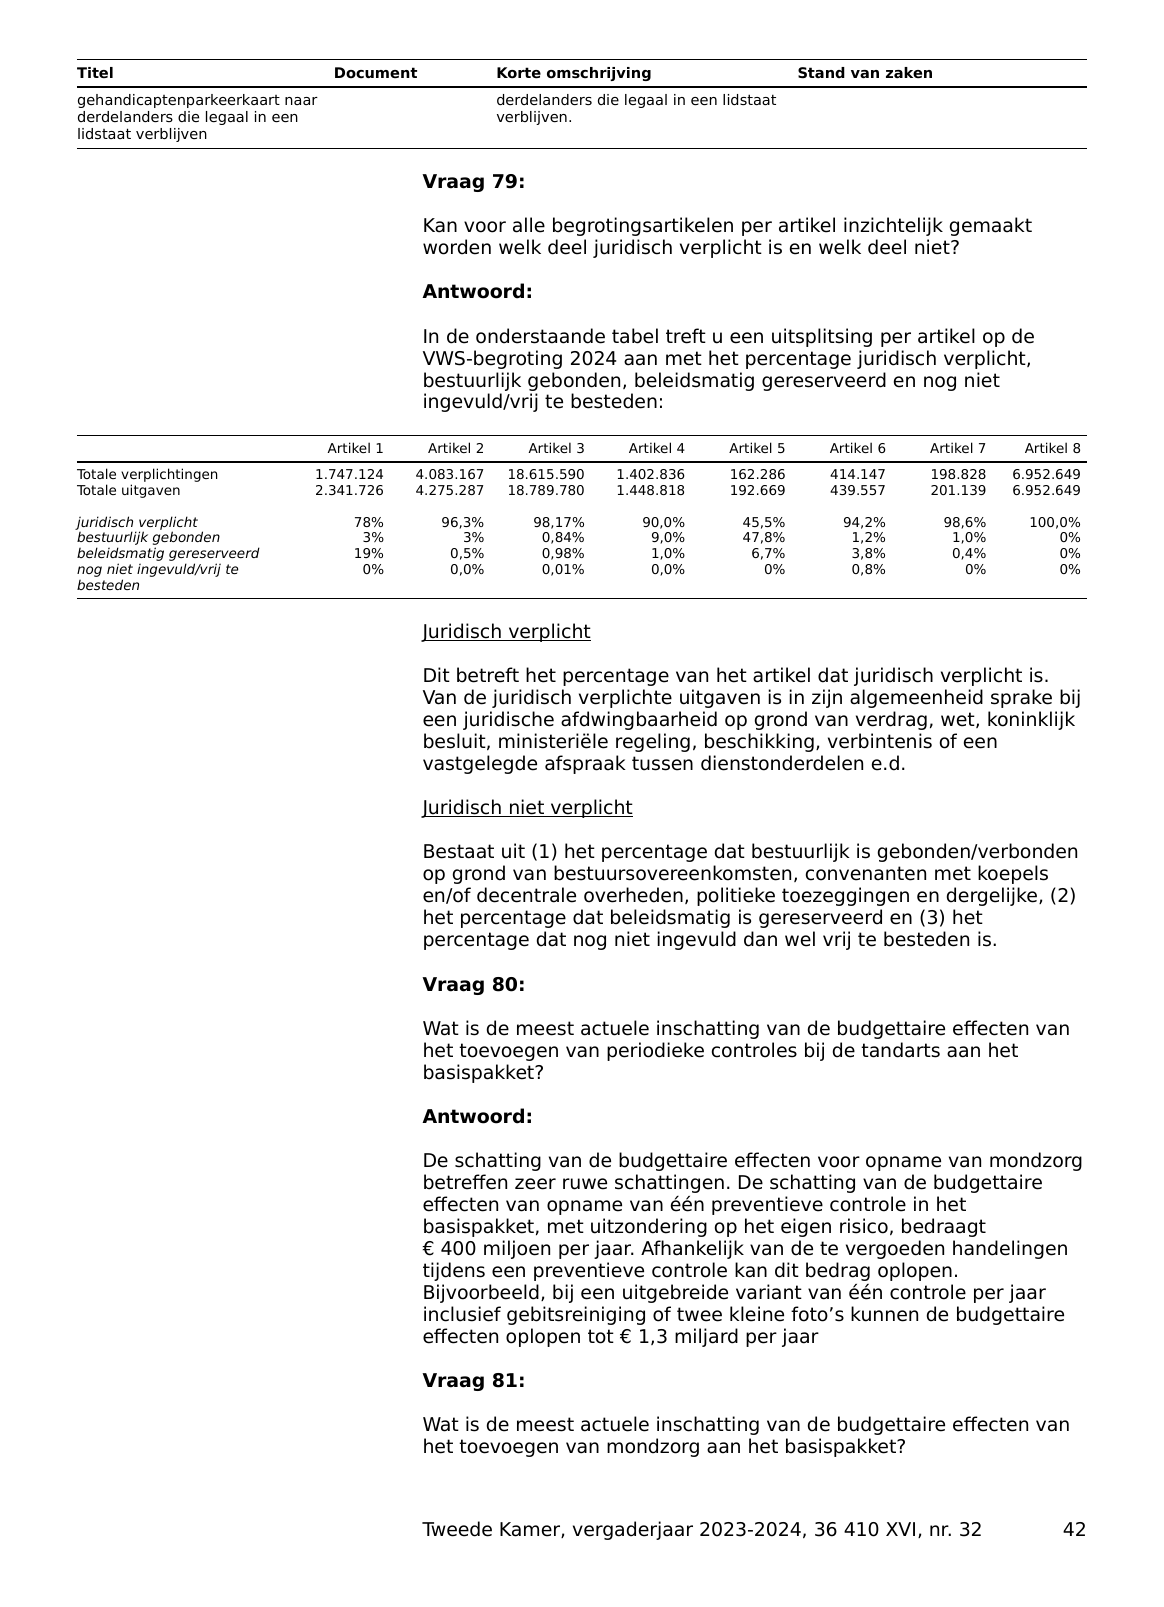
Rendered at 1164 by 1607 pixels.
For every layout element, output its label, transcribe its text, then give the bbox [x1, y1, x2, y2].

table_cell 201.139 [892, 483, 992, 499]
table_cell 0,5% [390, 546, 490, 562]
table_cell 78% [289, 514, 390, 530]
table_cell Totale uitgaven [77, 483, 289, 499]
subtitle Juridisch verplicht [422, 621, 1087, 643]
table_header Artikel 1 [289, 436, 390, 461]
table_cell 198.828 [892, 463, 992, 483]
table_cell juridisch verplicht [77, 514, 289, 530]
table_cell nog niet ingevuld/vrij te besteden [77, 562, 289, 598]
table_cell 3% [390, 530, 490, 546]
table_cell 4.275.287 [390, 483, 490, 499]
table_cell [77, 499, 289, 514]
table_cell 0,4% [892, 546, 992, 562]
table_cell 414.147 [791, 463, 892, 483]
table_header Korte omschrijving [490, 60, 791, 86]
table_cell 98,6% [892, 514, 992, 530]
table_cell [390, 499, 490, 514]
table_cell gehandicaptenparkeerkaart naar derdelanders die legaal in een lidstaat verblijven [77, 88, 328, 148]
subtitle Vraag 81: [422, 1370, 1087, 1392]
subtitle Vraag 80: [422, 973, 1087, 995]
table_cell 6.952.649 [992, 463, 1087, 483]
table_cell [691, 499, 791, 514]
table_header Artikel 6 [791, 436, 892, 461]
table_cell 0% [892, 562, 992, 598]
table_cell 192.669 [691, 483, 791, 499]
table_cell 0% [992, 530, 1087, 546]
table_cell 94,2% [791, 514, 892, 530]
subtitle Antwoord: [422, 281, 1087, 303]
table_cell 1,2% [791, 530, 892, 546]
subtitle Antwoord: [422, 1106, 1087, 1128]
table_cell 1.448.818 [591, 483, 691, 499]
table_cell 0,0% [591, 562, 691, 598]
table_cell Totale verplichtingen [77, 463, 289, 483]
table_cell 45,5% [691, 514, 791, 530]
table_cell 0,8% [791, 562, 892, 598]
table_cell 4.083.167 [390, 463, 490, 483]
table_cell 3% [289, 530, 390, 546]
table_cell 439.557 [791, 483, 892, 499]
table_cell 162.286 [691, 463, 791, 483]
table_cell 100,0% [992, 514, 1087, 530]
table_cell bestuurlijk gebonden [77, 530, 289, 546]
table_cell 0% [691, 562, 791, 598]
table_header Titel [77, 60, 328, 86]
subtitle Vraag 79: [422, 171, 1087, 193]
table_cell 6,7% [691, 546, 791, 562]
table_cell [892, 499, 992, 514]
text De schatting van de budgettaire effecten voor opname van mondzorg betreffen zeer ruwe schattingen. De schatting van de budgettaire effecten van opname van één preventieve controle in het basispakket, met uitzondering op het eigen risico, bedraagt € 400 miljoen per jaar. Afhankelijk van de te vergoeden handelingen tijdens een preventieve controle kan dit bedrag oplopen. Bijvoorbeeld, bij een uitgebreide variant van één controle per jaar inclusief gebitsreiniging of twee kleine foto’s kunnen de budgettaire effecten oplopen tot € 1,3 miljard per jaar [422, 1150, 1087, 1348]
table_header Artikel 5 [691, 436, 791, 461]
table_cell 19% [289, 546, 390, 562]
table_cell 18.789.780 [490, 483, 591, 499]
table_header Artikel 7 [892, 436, 992, 461]
text Bestaat uit (1) het percentage dat bestuurlijk is gebonden/verbonden op grond van bestuursovereenkomsten, convenanten met koepels en/of decentrale overheden, politieke toezeggingen en dergelijke, (2) het percentage dat beleidsmatig is gereserveerd en (3) het percentage dat nog niet ingevuld dan wel vrij te besteden is. [422, 841, 1087, 951]
table_cell 9,0% [591, 530, 691, 546]
table_cell 1.402.836 [591, 463, 691, 483]
table_cell [490, 499, 591, 514]
table_cell 0% [992, 562, 1087, 598]
table_cell 0% [289, 562, 390, 598]
table_cell [289, 499, 390, 514]
table_cell 1,0% [892, 530, 992, 546]
table_header Artikel 2 [390, 436, 490, 461]
table_cell [591, 499, 691, 514]
table_cell 2.341.726 [289, 483, 390, 499]
table_cell derdelanders die legaal in een lidstaat verblijven. [490, 88, 791, 148]
table_cell 0,0% [390, 562, 490, 598]
table_header Document [328, 60, 490, 86]
text Dit betreft het percentage van het artikel dat juridisch verplicht is. Van de juridisch verplichte uitgaven is in zijn algemeenheid sprake bij een juridische afdwingbaarheid op grond van verdrag, wet, koninklijk besluit, ministeriële regeling, beschikking, verbintenis of een vastgelegde afspraak tussen dienstonderdelen e.d. [422, 665, 1087, 775]
table_header Stand van zaken [791, 60, 1087, 86]
table_cell 3,8% [791, 546, 892, 562]
table_header Artikel 3 [490, 436, 591, 461]
table_cell 18.615.590 [490, 463, 591, 483]
table_header [77, 436, 289, 461]
table_cell [328, 88, 490, 148]
table_header Artikel 8 [992, 436, 1087, 461]
table_cell 1,0% [591, 546, 691, 562]
table_cell 47,8% [691, 530, 791, 546]
table_cell 0% [992, 546, 1087, 562]
table_cell 6.952.649 [992, 483, 1087, 499]
table_cell [992, 499, 1087, 514]
table_cell 0,98% [490, 546, 591, 562]
table_cell [791, 88, 1087, 148]
table_cell [791, 499, 892, 514]
table_cell 0,01% [490, 562, 591, 598]
table_cell 98,17% [490, 514, 591, 530]
table_header Artikel 4 [591, 436, 691, 461]
text In de onderstaande tabel treft u een uitsplitsing per artikel op de VWS-begroting 2024 aan met het percentage juridisch verplicht, bestuurlijk gebonden, beleidsmatig gereserveerd en nog niet ingevuld/vrij te besteden: [422, 326, 1087, 413]
table_cell 1.747.124 [289, 463, 390, 483]
table_cell 96,3% [390, 514, 490, 530]
table_cell beleidsmatig gereserveerd [77, 546, 289, 562]
text Wat is de meest actuele inschatting van de budgettaire effecten van het toevoegen van periodieke controles bij de tandarts aan het basispakket? [422, 1018, 1087, 1083]
text Kan voor alle begrotingsartikelen per artikel inzichtelijk gemaakt worden welk deel juridisch verplicht is en welk deel niet? [422, 215, 1087, 259]
subtitle Juridisch niet verplicht [422, 797, 1087, 819]
table_cell 90,0% [591, 514, 691, 530]
text Wat is de meest actuele inschatting van de budgettaire effecten van het toevoegen van mondzorg aan het basispakket? [422, 1414, 1087, 1458]
table_cell 0,84% [490, 530, 591, 546]
